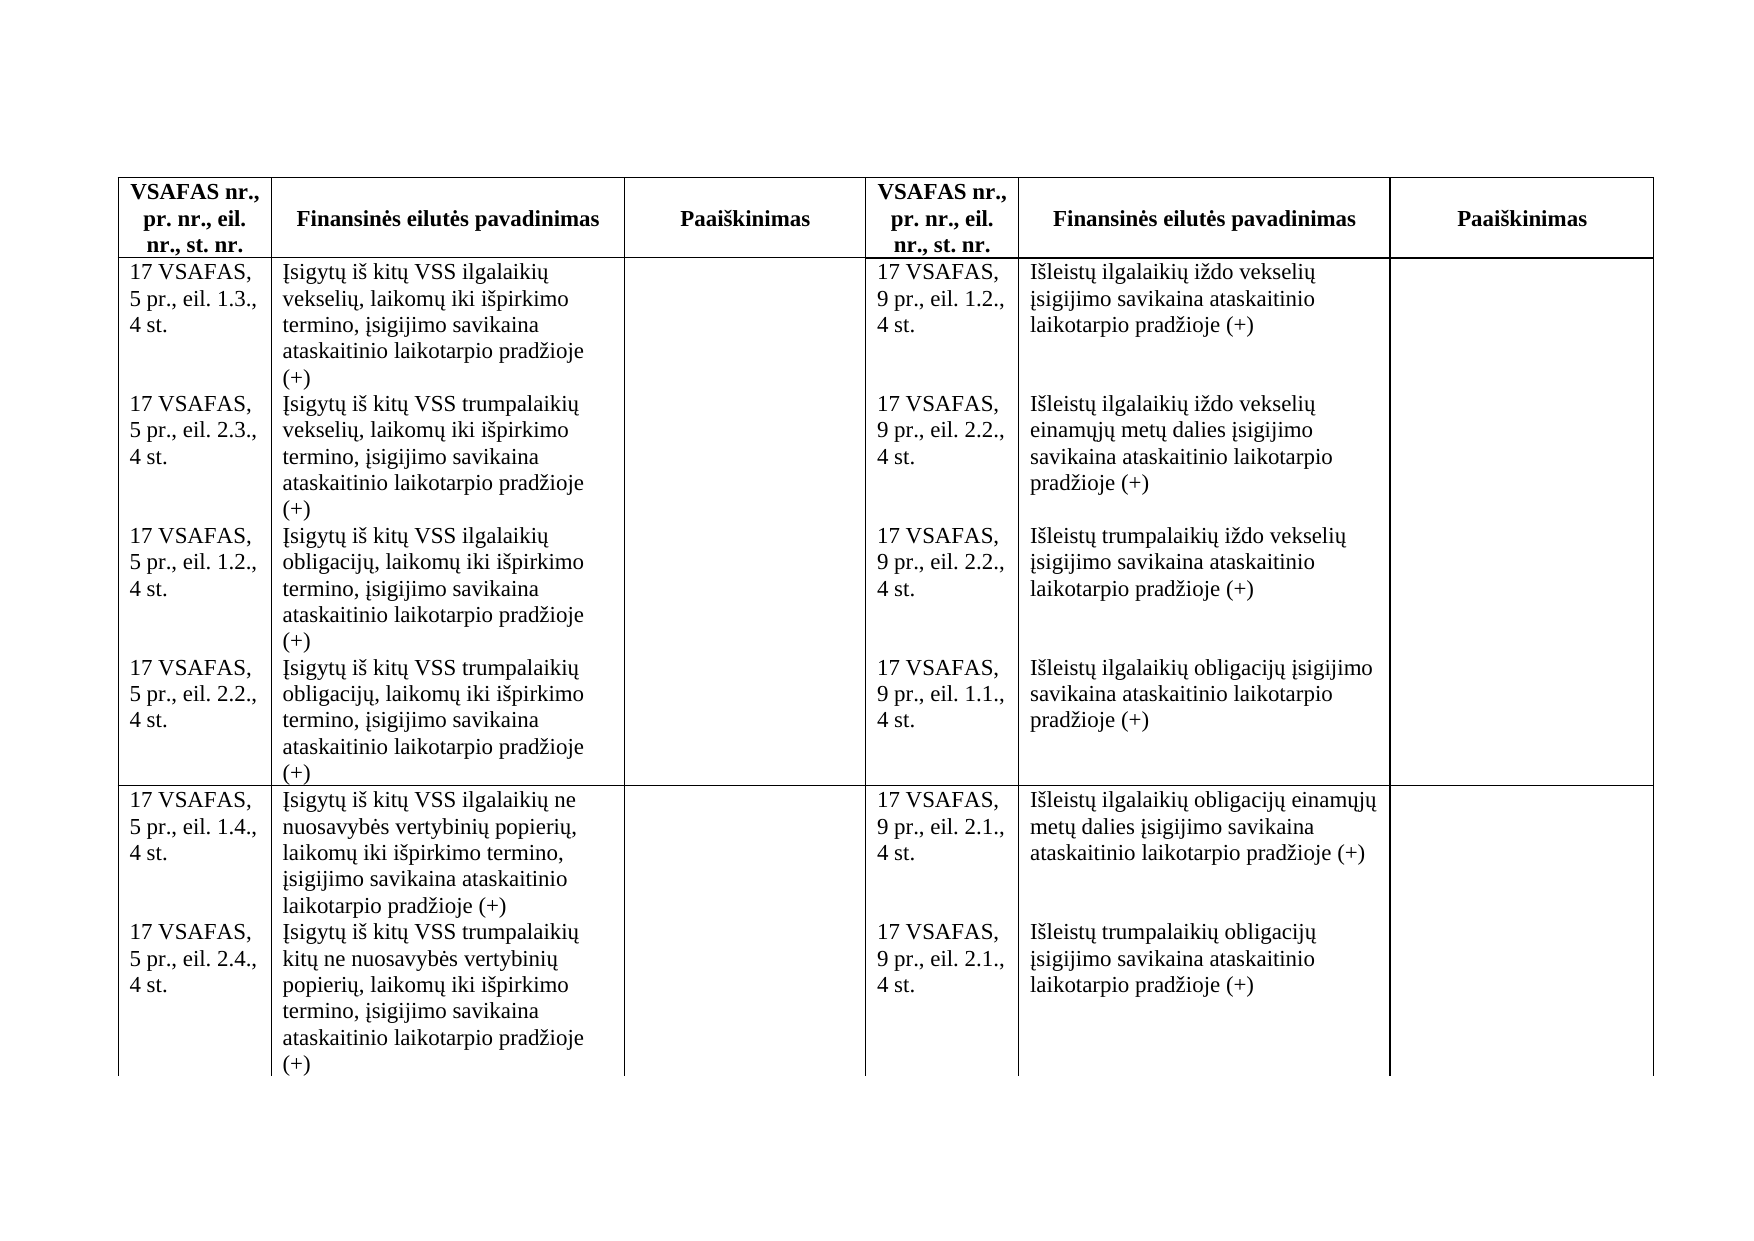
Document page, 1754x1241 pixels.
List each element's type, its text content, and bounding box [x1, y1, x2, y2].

table_cell Išleistų ilgalaikių obligacijų įsigijimo savikaina ataskaitinio laikotarpio pradžioje (+) [1019, 654, 1389, 785]
table_header VSAFAS nr., pr. nr., eil. nr., st. nr. [119, 178, 271, 257]
table_cell [625, 390, 865, 522]
table_cell [625, 258, 865, 390]
table_cell 17 VSAFAS, 9 pr., eil. 1.2., 4 st. [866, 259, 1018, 390]
table_cell Išleistų trumpalaikių iždo vekselių įsigijimo savikaina ataskaitinio laikotarpio pradžioje (+) [1019, 522, 1389, 654]
table_cell 17 VSAFAS, 5 pr., eil. 2.2., 4 st. [119, 654, 271, 785]
table_cell Įsigytų iš kitų VSS ilgalaikių obligacijų, laikomų iki išpirkimo termino, įsigijimo savikaina ataskaitinio laikotarpio pradžioje (+) [272, 522, 624, 654]
table_cell [625, 522, 865, 654]
table_cell Įsigytų iš kitų VSS trumpalaikių obligacijų, laikomų iki išpirkimo termino, įsigijimo savikaina ataskaitinio laikotarpio pradžioje (+) [272, 654, 624, 785]
table_cell Įsigytų iš kitų VSS trumpalaikių kitų ne nuosavybės vertybinių popierių, laikomų iki išpirkimo termino, įsigijimo savikaina ataskaitinio laikotarpio pradžioje (+) [272, 918, 624, 1076]
table_cell 17 VSAFAS, 9 pr., eil. 2.1., 4 st. [866, 786, 1018, 918]
table_cell [625, 654, 865, 785]
table_cell Išleistų trumpalaikių obligacijų įsigijimo savikaina ataskaitinio laikotarpio pradžioje (+) [1019, 918, 1389, 1076]
table_cell [1391, 918, 1653, 1076]
table_cell [1391, 654, 1653, 785]
table_cell [1391, 259, 1653, 390]
table_cell 17 VSAFAS, 5 pr., eil. 2.4., 4 st. [119, 918, 271, 1076]
table_cell [1391, 390, 1653, 522]
table_cell [1391, 786, 1653, 918]
table_cell Išleistų ilgalaikių obligacijų einamųjų metų dalies įsigijimo savikaina ataskaitinio laikotarpio pradžioje (+) [1019, 786, 1389, 918]
table_cell 17 VSAFAS, 5 pr., eil. 1.2., 4 st. [119, 522, 271, 654]
table_header Finansinės eilutės pavadinimas [1019, 178, 1389, 257]
table_header Finansinės eilutės pavadinimas [272, 178, 624, 257]
table_cell Išleistų ilgalaikių iždo vekselių einamųjų metų dalies įsigijimo savikaina ataskaitinio laikotarpio pradžioje (+) [1019, 390, 1389, 522]
table_cell Įsigytų iš kitų VSS ilgalaikių ne nuosavybės vertybinių popierių, laikomų iki išpirkimo termino, įsigijimo savikaina ataskaitinio laikotarpio pradžioje (+) [272, 786, 624, 918]
table_cell [625, 918, 865, 1076]
table_cell 17 VSAFAS, 5 pr., eil. 1.4., 4 st. [119, 786, 271, 918]
table_cell [1391, 522, 1653, 654]
table_cell Įsigytų iš kitų VSS trumpalaikių vekselių, laikomų iki išpirkimo termino, įsigijimo savikaina ataskaitinio laikotarpio pradžioje (+) [272, 390, 624, 522]
table_cell 17 VSAFAS, 5 pr., eil. 1.3., 4 st. [119, 258, 271, 390]
table_cell 17 VSAFAS, 9 pr., eil. 2.2., 4 st. [866, 390, 1018, 522]
table_cell Išleistų ilgalaikių iždo vekselių įsigijimo savikaina ataskaitinio laikotarpio pradžioje (+) [1019, 259, 1389, 390]
table_header Paaiškinimas [1391, 178, 1653, 257]
table_cell 17 VSAFAS, 9 pr., eil. 1.1., 4 st. [866, 654, 1018, 785]
table_cell 17 VSAFAS, 9 pr., eil. 2.2., 4 st. [866, 522, 1018, 654]
table_cell [625, 786, 865, 918]
table_header VSAFAS nr., pr. nr., eil. nr., st. nr. [866, 178, 1018, 257]
table_cell 17 VSAFAS, 9 pr., eil. 2.1., 4 st. [866, 918, 1018, 1076]
table_header Paaiškinimas [625, 178, 865, 257]
table_cell 17 VSAFAS, 5 pr., eil. 2.3., 4 st. [119, 390, 271, 522]
table_cell Įsigytų iš kitų VSS ilgalaikių vekselių, laikomų iki išpirkimo termino, įsigijimo savikaina ataskaitinio laikotarpio pradžioje (+) [272, 258, 624, 390]
